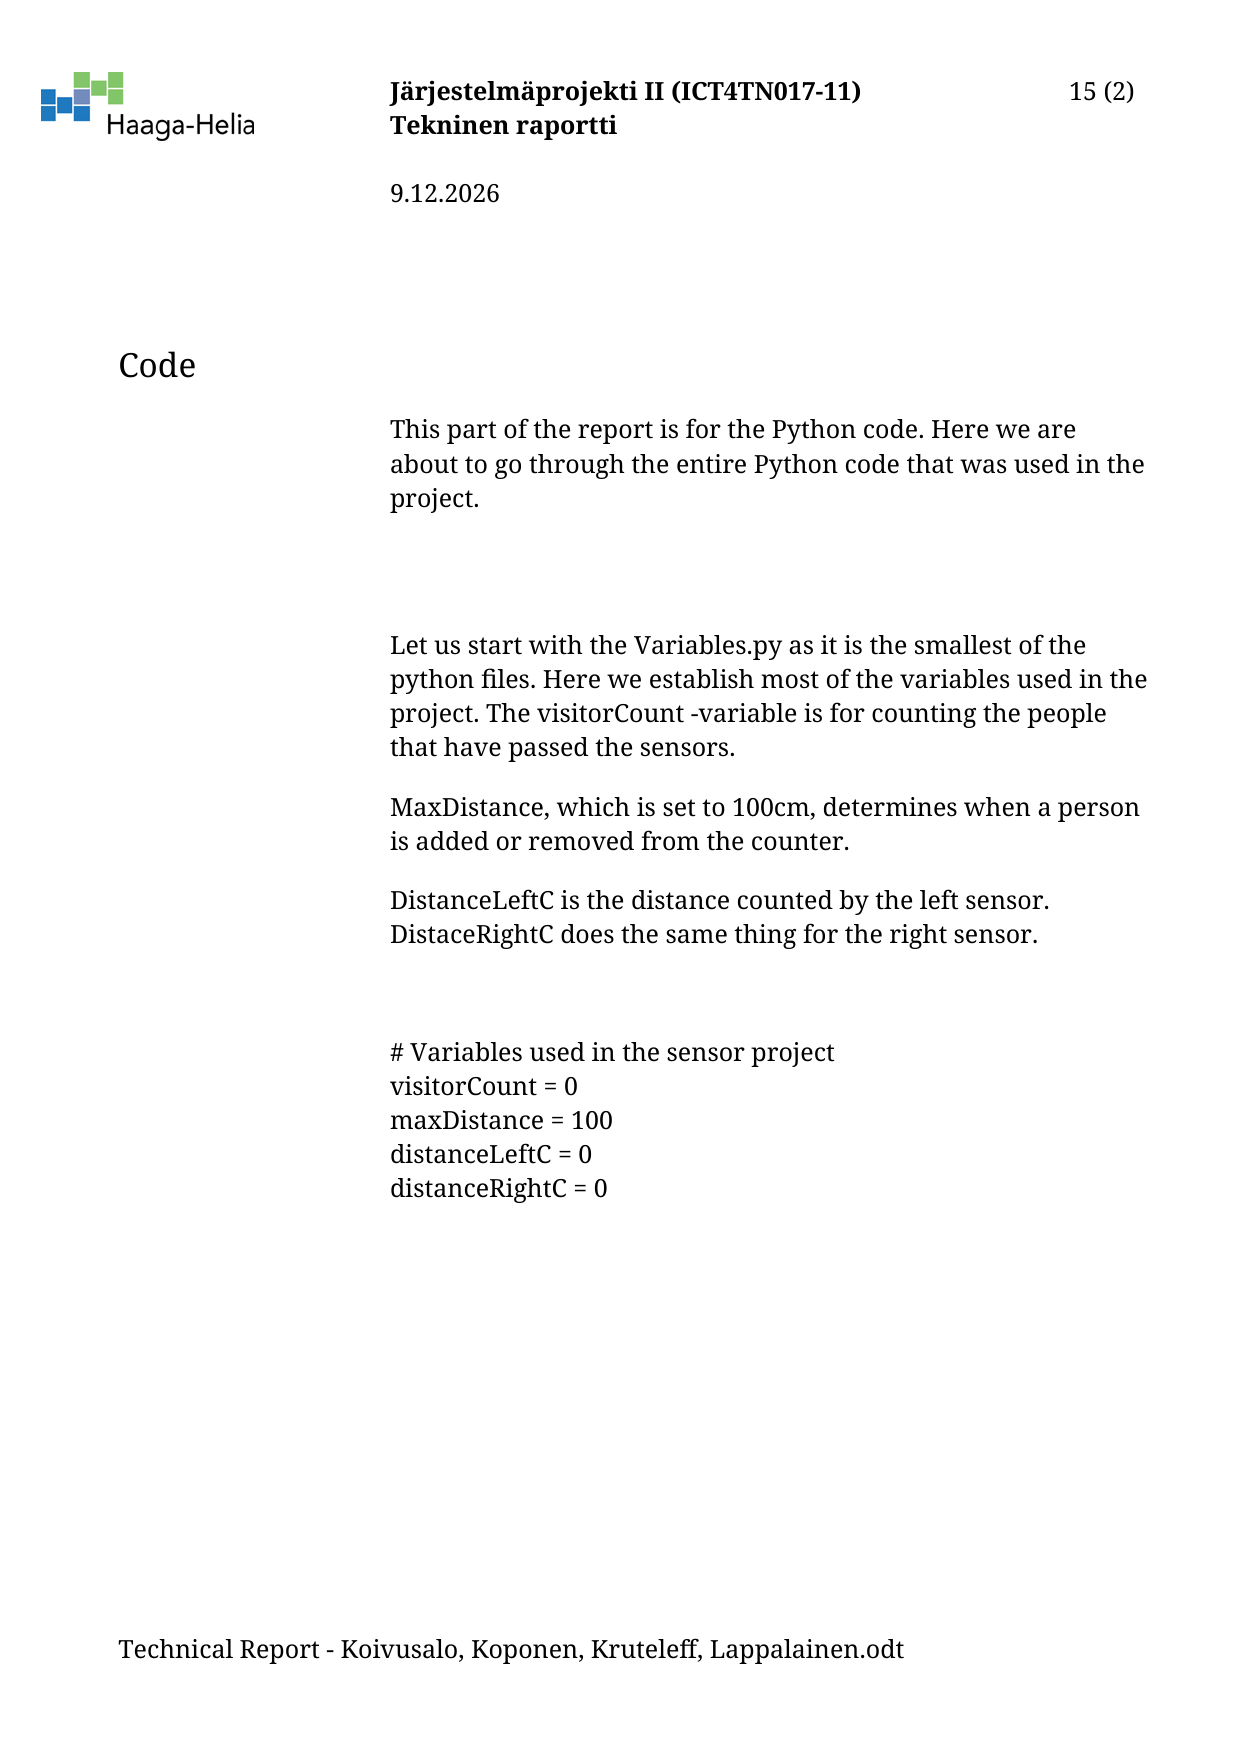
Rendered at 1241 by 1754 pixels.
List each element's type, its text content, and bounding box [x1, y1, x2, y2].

text maxDistance = 100 [390, 1103, 1152, 1137]
text distanceRightC = 0 [390, 1171, 1152, 1205]
text MaxDistance, which is set to 100cm, determines when a person is added or removed from the counter. [390, 789, 1152, 857]
text distanceLeftC = 0 [390, 1137, 1152, 1171]
text DistanceLeftC is the distance counted by the left sensor. DistaceRightC does the same thing for the right sensor. [390, 882, 1152, 950]
text Let us start with the Variables.py as it is the smallest of the python files. Here we establish most of the variables used in the project. The visitorCount -variable is for counting the people that have passed the sensors. [390, 628, 1152, 764]
subtitle Code [118, 342, 1152, 387]
text This part of the report is for the Python code. Here we are about to go through the entire Python code that was used in the project. [390, 412, 1152, 514]
text visitorCount = 0 [390, 1068, 1152, 1103]
text # Variables used in the sensor project [390, 1034, 1152, 1068]
